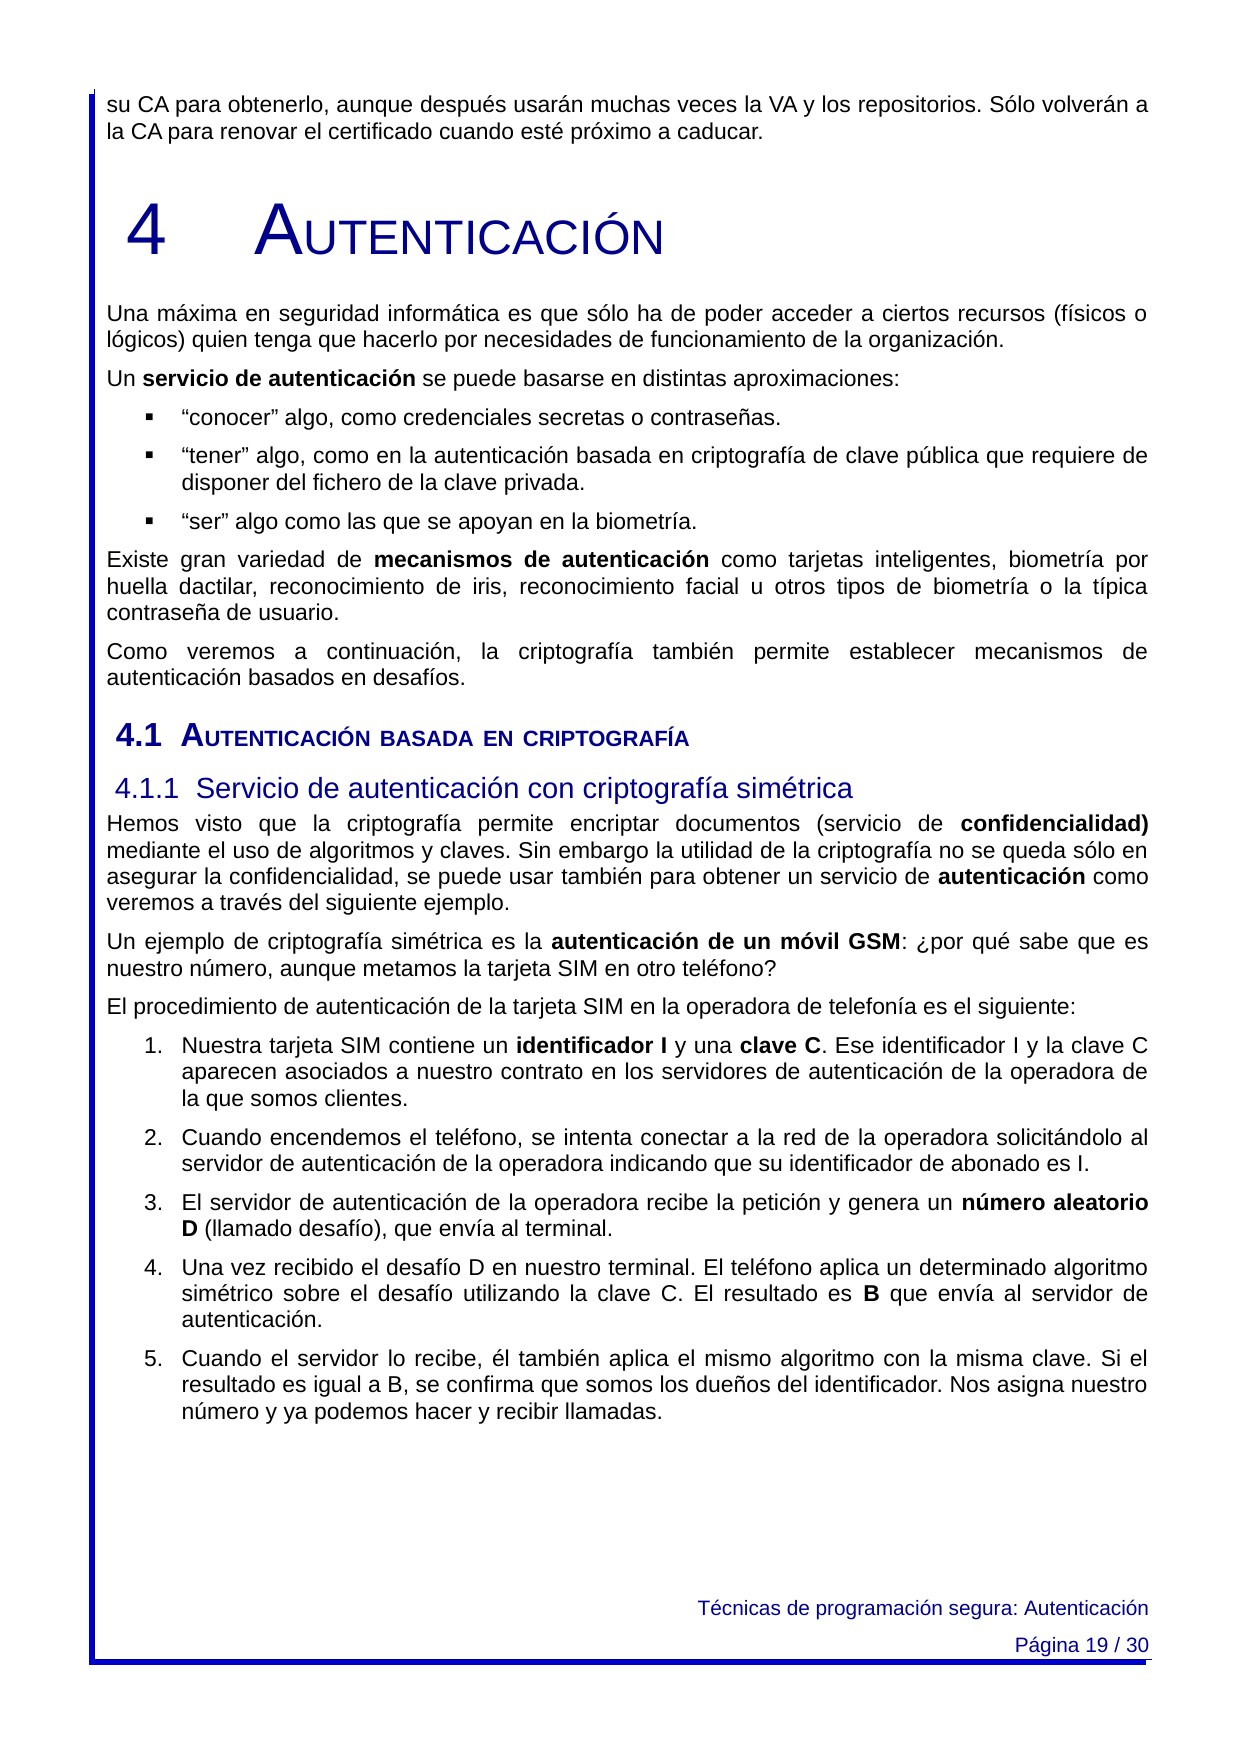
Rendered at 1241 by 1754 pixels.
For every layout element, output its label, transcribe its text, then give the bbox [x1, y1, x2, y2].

text Un ejemplo de criptografía simétrica es la autenticación de un móvil GSM: ¿por qué sabe que es nuestro número, aunque metamos la tarjeta SIM en otro teléfono? [106, 928, 1149, 981]
list “conocer” algo, como credenciales secretas o contraseñas. [144, 404, 1149, 430]
text su CA para obtenerlo, aunque después usarán muchas veces la VA y los repositorios. Sólo volverán a la CA para renovar el certificado cuando esté próximo a caducar. [106, 91, 1149, 144]
text El procedimiento de autenticación de la tarjeta SIM en la operadora de telefonía es el siguiente: [106, 993, 1149, 1019]
list El servidor de autenticación de la operadora recibe la petición y genera un número aleatorio D (llamado desafío), que envía al terminal. [144, 1188, 1149, 1241]
list Cuando encendemos el teléfono, se intenta conectar a la red de la operadora solicitándolo al servidor de autenticación de la operadora indicando que su identificador de abonado es I. [144, 1123, 1149, 1176]
list Nuestra tarjeta SIM contiene un identificador I y una clave C. Ese identificador I y la clave C aparecen asociados a nuestro contrato en los servidores de autenticación de la operadora de la que somos clientes. [144, 1032, 1149, 1111]
list “ser” algo como las que se apoyan en la biometría. [144, 508, 1149, 534]
list “tener” algo, como en la autenticación basada en criptografía de clave pública que requiere de disponer del fichero de la clave privada. [144, 442, 1149, 495]
subtitle Autenticación basada en criptografía [106, 715, 1149, 753]
text Una máxima en seguridad informática es que sólo ha de poder acceder a ciertos recursos (físicos o lógicos) quien tenga que hacerlo por necesidades de funcionamiento de la organización. [106, 300, 1149, 353]
text Como veremos a continuación, la criptografía también permite establecer mecanismos de autenticación basados en desafíos. [106, 638, 1149, 691]
text Un servicio de autenticación se puede basarse en distintas aproximaciones: [106, 365, 1149, 391]
list Cuando el servidor lo recibe, él también aplica el mismo algoritmo con la misma clave. Si el resultado es igual a B, se confirma que somos los dueños del identificador. Nos asigna nuestro número y ya podemos hacer y recibir llamadas. [144, 1345, 1149, 1424]
subtitle Autenticación [106, 186, 1149, 270]
subtitle Servicio de autenticación con criptografía simétrica [106, 771, 1149, 804]
text Hemos visto que la criptografía permite encriptar documentos (servicio de confidencialidad) mediante el uso de algoritmos y claves. Sin embargo la utilidad de la criptografía no se queda sólo en asegurar la confidencialidad, se puede usar también para obtener un servicio de autenticación como veremos a través del siguiente ejemplo. [106, 810, 1149, 916]
list Una vez recibido el desafío D en nuestro terminal. El teléfono aplica un determinado algoritmo simétrico sobre el desafío utilizando la clave C. El resultado es B que envía al servidor de autenticación. [144, 1254, 1149, 1333]
text Existe gran variedad de mecanismos de autenticación como tarjetas inteligentes, biometría por huella dactilar, reconocimiento de iris, reconocimiento facial u otros tipos de biometría o la típica contraseña de usuario. [106, 546, 1149, 625]
